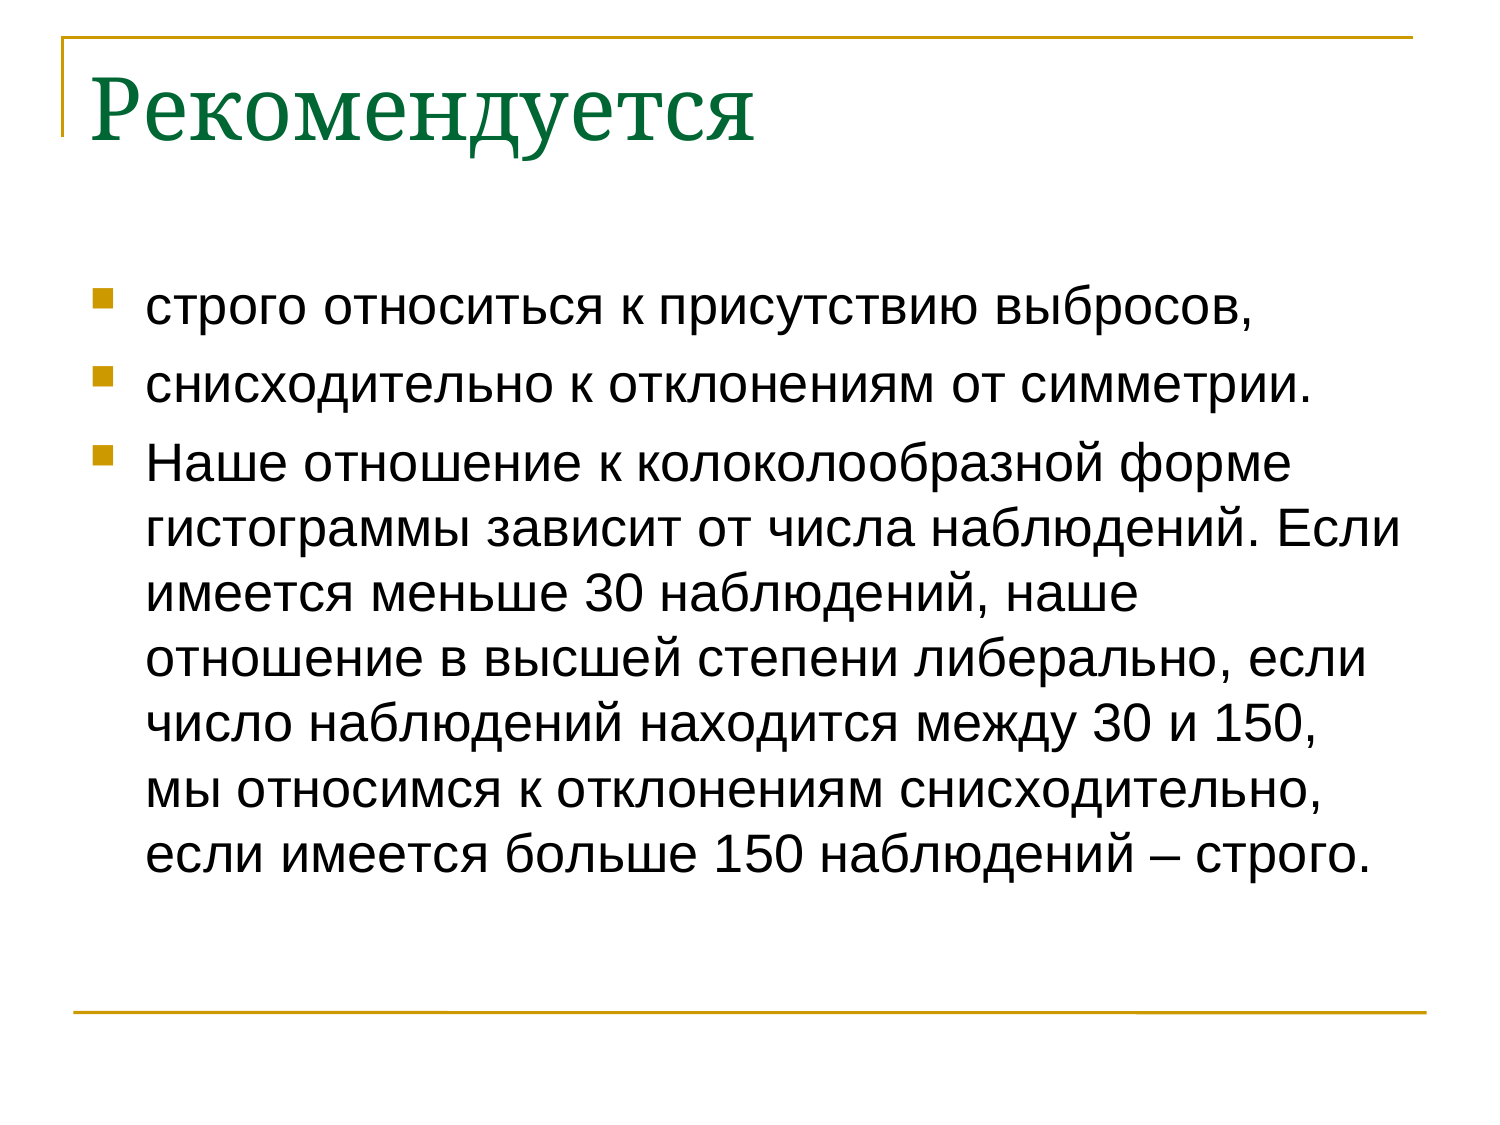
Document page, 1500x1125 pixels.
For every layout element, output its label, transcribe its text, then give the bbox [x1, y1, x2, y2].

title Рекомендуется [75, 45, 1426, 233]
list строго относиться к присутствию выбросов, снисходительно к отклонениям от симметрии. Наше отношение к колоколообразной форме гистограммы зависит от числа наблюдений. Если имеется меньше 30 наблюдений, наше отношение в высшей степени либерально, если число наблюдений находится между 30 и 150, мы относимся к отклонениям снисходительно, если имеется больше 150 наблюдений – строго. [75, 262, 1426, 1006]
